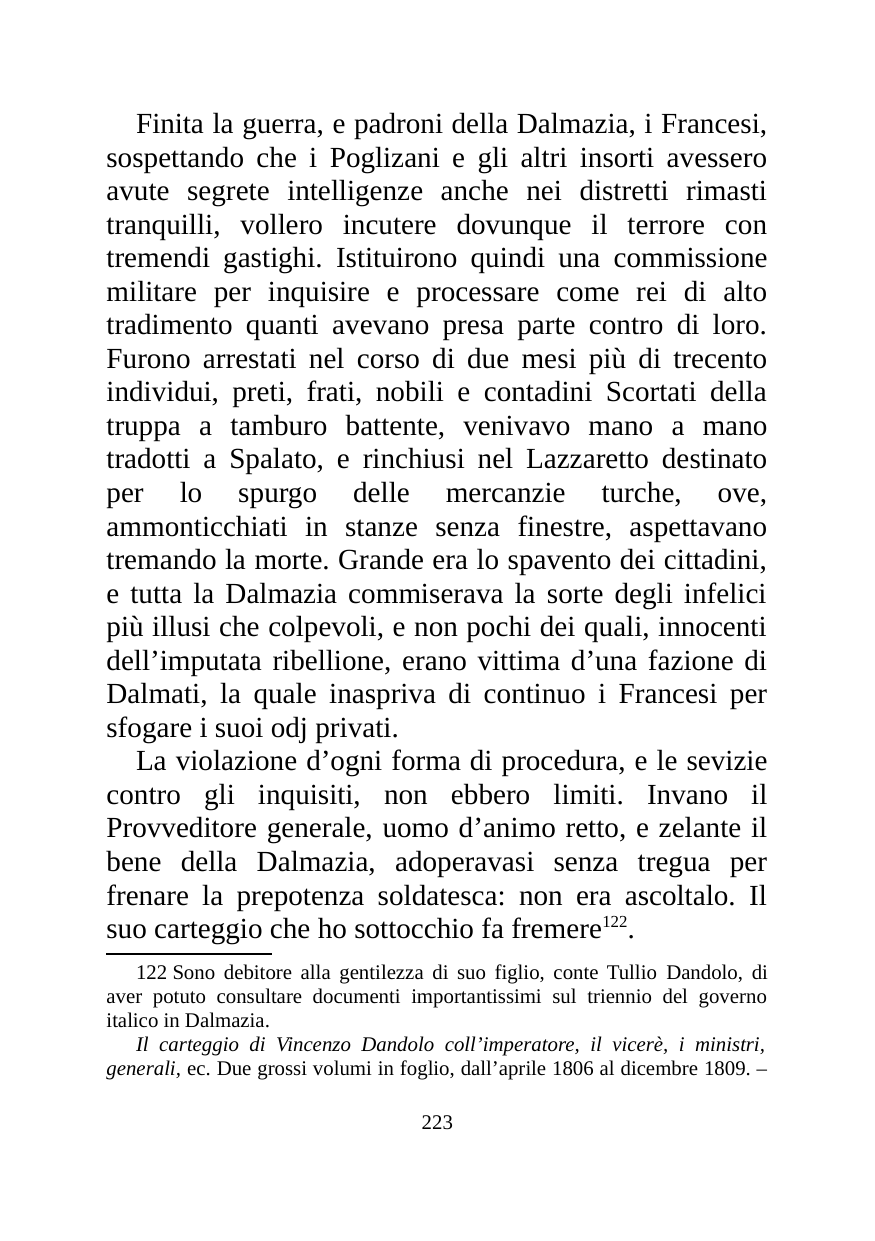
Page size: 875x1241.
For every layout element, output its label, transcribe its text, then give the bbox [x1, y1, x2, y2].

text Sono debitore alla gentilezza di suo figlio, conte Tullio Dandolo, di aver potuto consultare documenti importantissimi sul triennio del governo italico in Dalmazia. [106, 960, 768, 1032]
text Il carteggio di Vincenzo Dandolo coll’imperatore, il vicerè, i ministri, generali, ec. Due grossi volumi in foglio, dall’aprile 1806 al dicembre 1809. – [106, 1032, 768, 1080]
text Finita la guerra, e padroni della Dalmazia, i Francesi, sospettando che i Poglizani e gli altri insorti avessero avute segrete intelligenze anche nei distretti rimasti tranquilli, vollero incutere dovunque il terrore con tremendi gastighi. Istituirono quindi una commissione militare per inquisire e processare come rei di alto tradimento quanti avevano presa parte contro di loro. Furono arrestati nel corso di due mesi più di trecento individui, preti, frati, nobili e contadini Scortati della truppa a tamburo battente, venivavo mano a mano tradotti a Spalato, e rinchiusi nel Lazzaretto destinato per lo spurgo delle mercanzie turche, ove, ammonticchiati in stanze senza finestre, aspettavano tremando la morte. Grande era lo spavento dei cittadini, e tutta la Dalmazia commiserava la sorte degli infelici più illusi che colpevoli, e non pochi dei quali, innocenti dell’imputata ribellione, erano vittima d’una fazione di Dalmati, la quale inaspriva di continuo i Francesi per sfogare i suoi odj privati. [106, 106, 768, 743]
text La violazione d’ogni forma di procedura, e le sevizie contro gli inquisiti, non ebbero limiti. Invano il Provveditore generale, uomo d’animo retto, e zelante il bene della Dalmazia, adoperavasi senza tregua per frenare la prepotenza soldatesca: non era ascoltalo. Il suo carteggio che ho sottocchio fa fremere. [106, 743, 768, 945]
